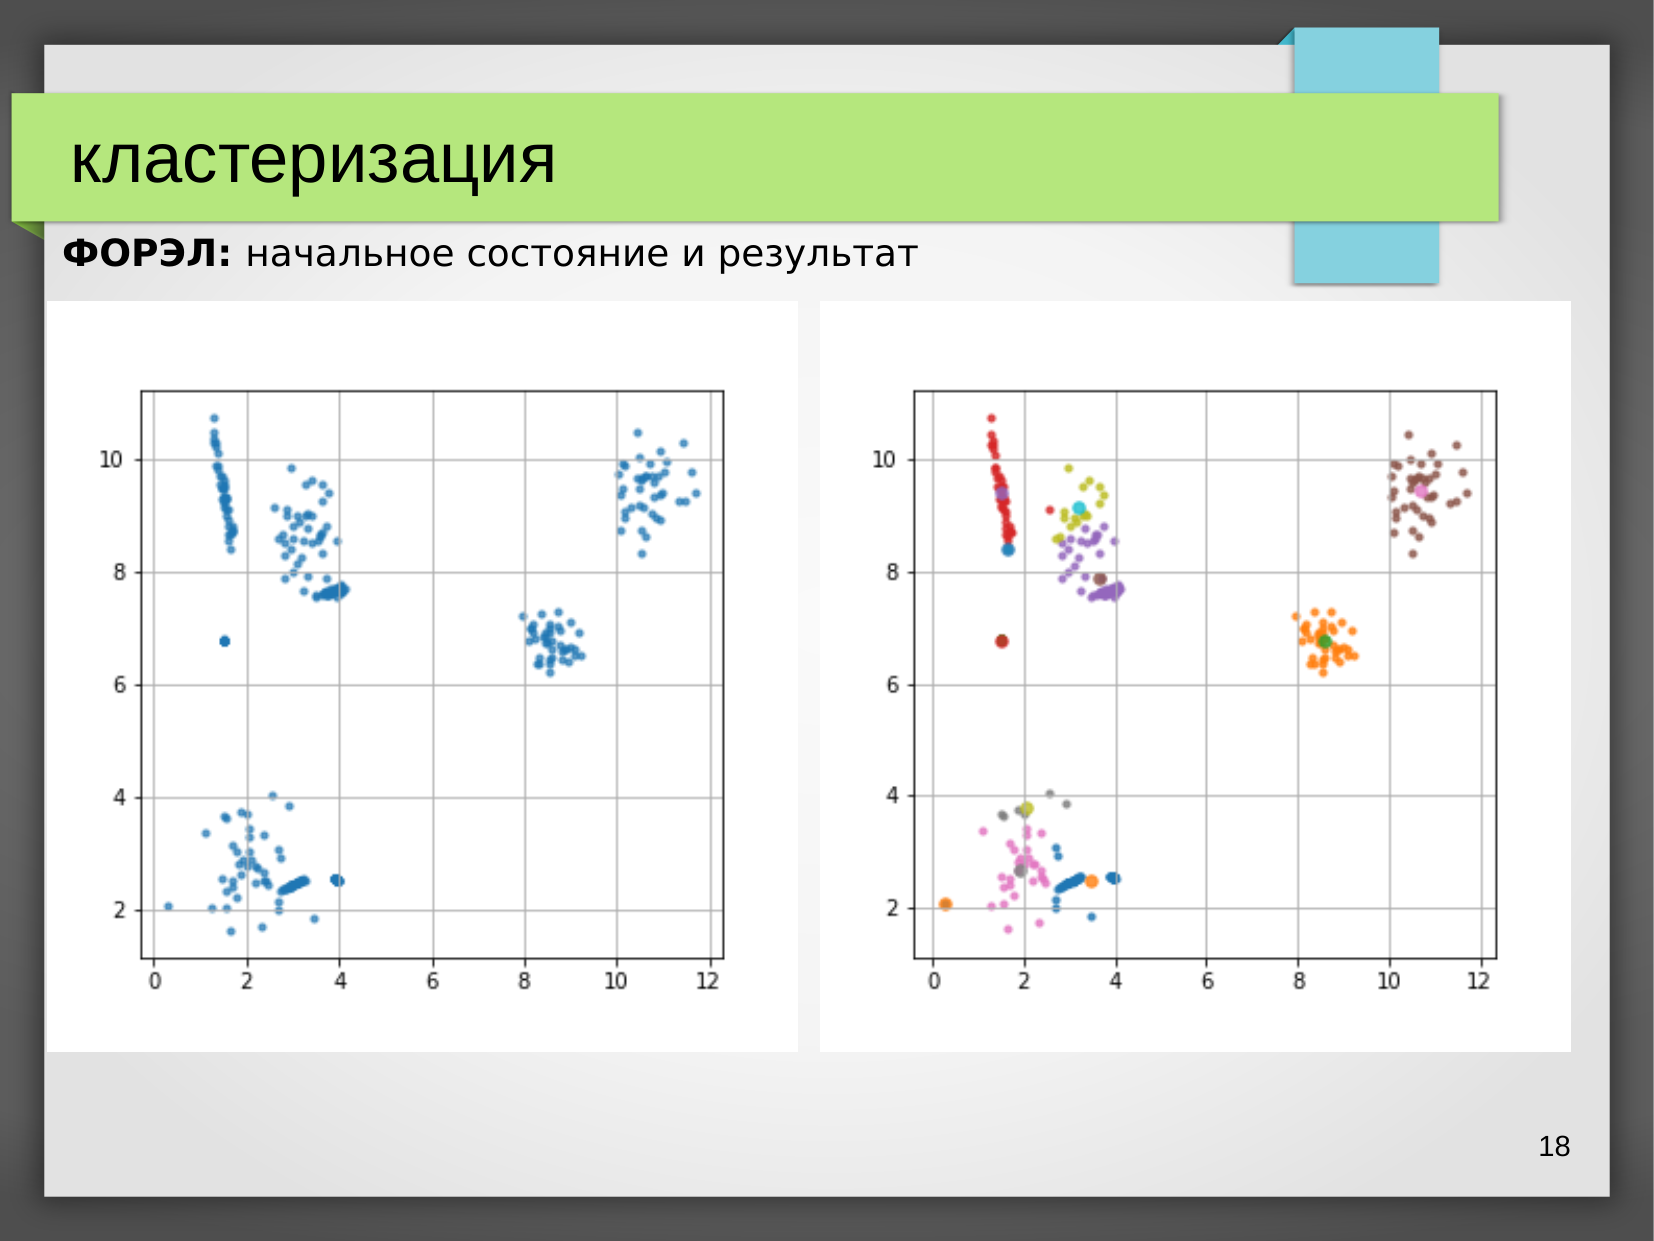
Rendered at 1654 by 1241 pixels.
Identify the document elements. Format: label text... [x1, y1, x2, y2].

picture [0, 0, 1654, 1241]
text_box ФОРЭЛ: начальное состояние и результат [47, 224, 1217, 283]
title кластеризация [70, 118, 1205, 199]
